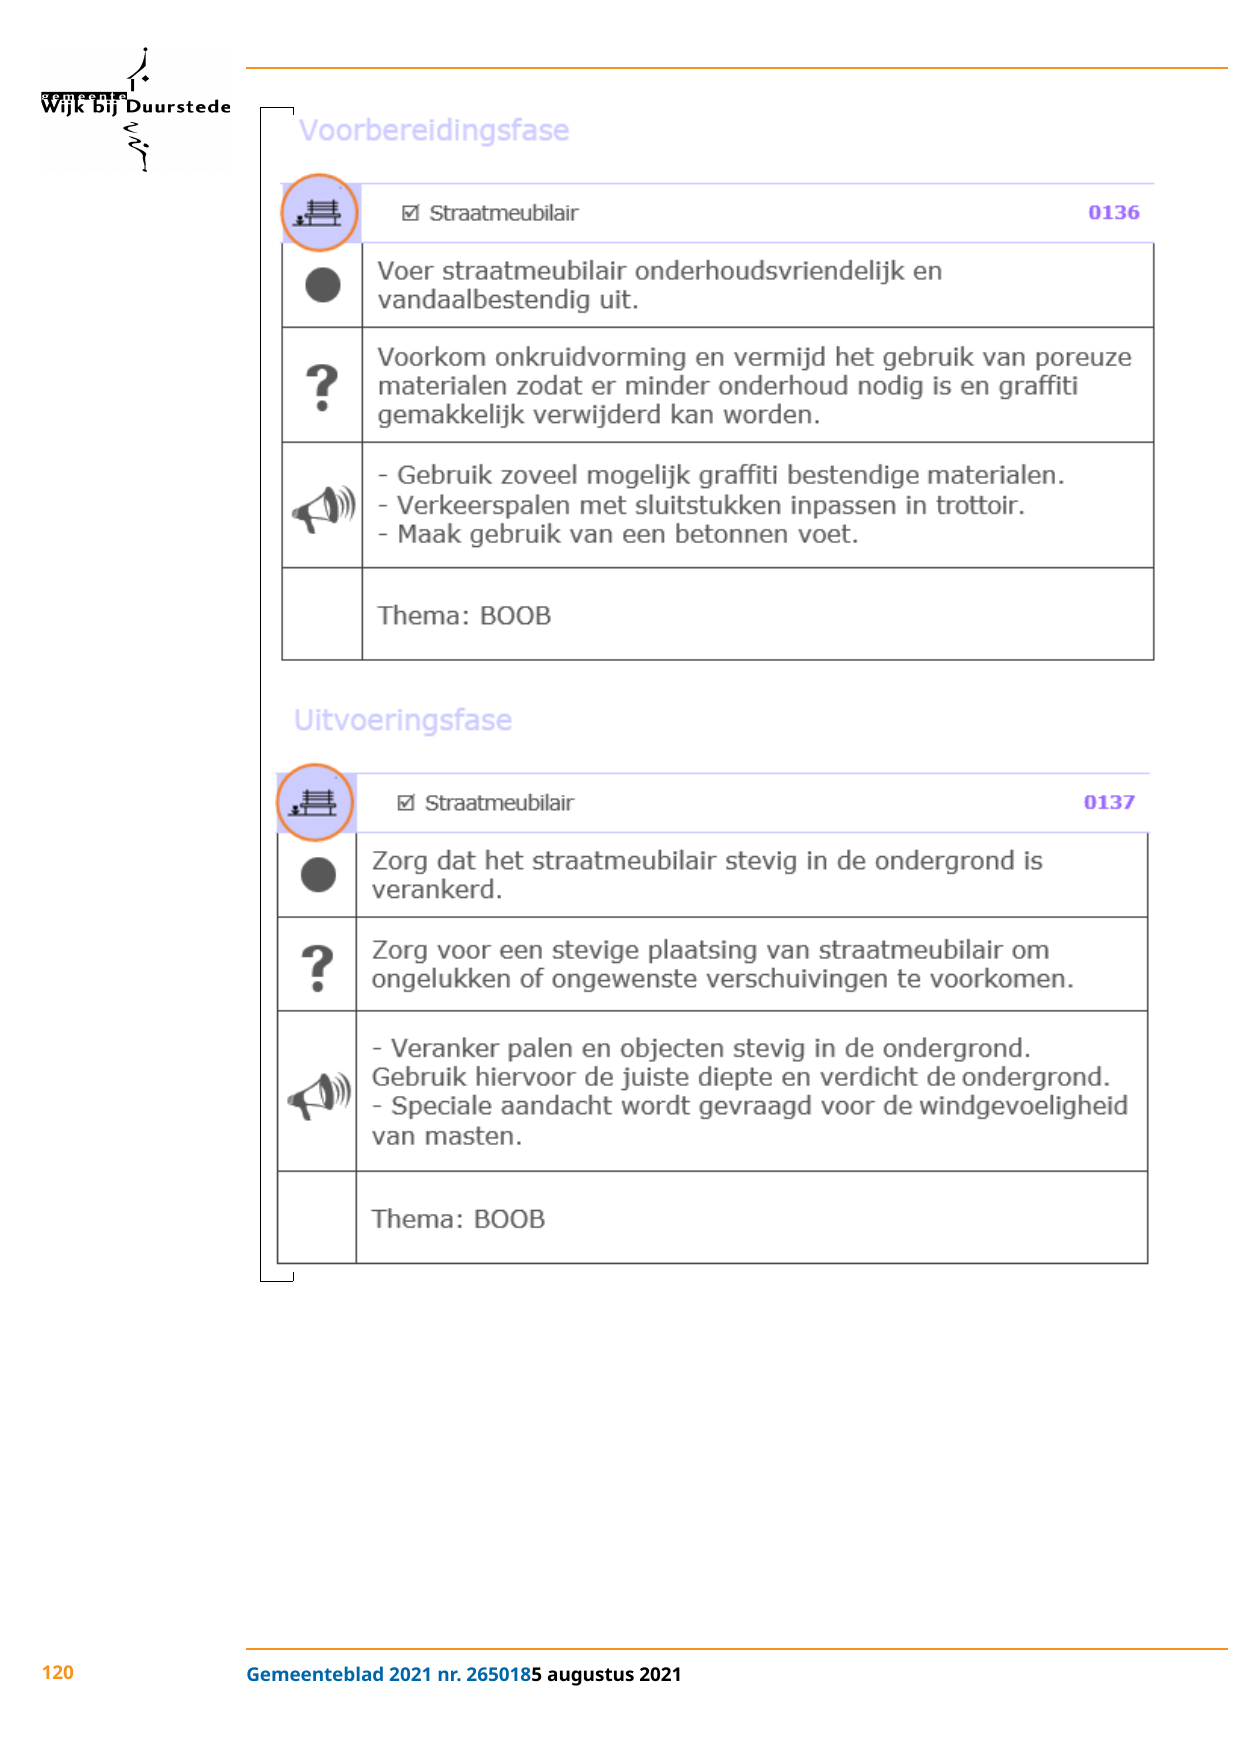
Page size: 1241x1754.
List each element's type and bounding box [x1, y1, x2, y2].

picture [41, 47, 231, 172]
picture [268, 115, 1173, 1272]
